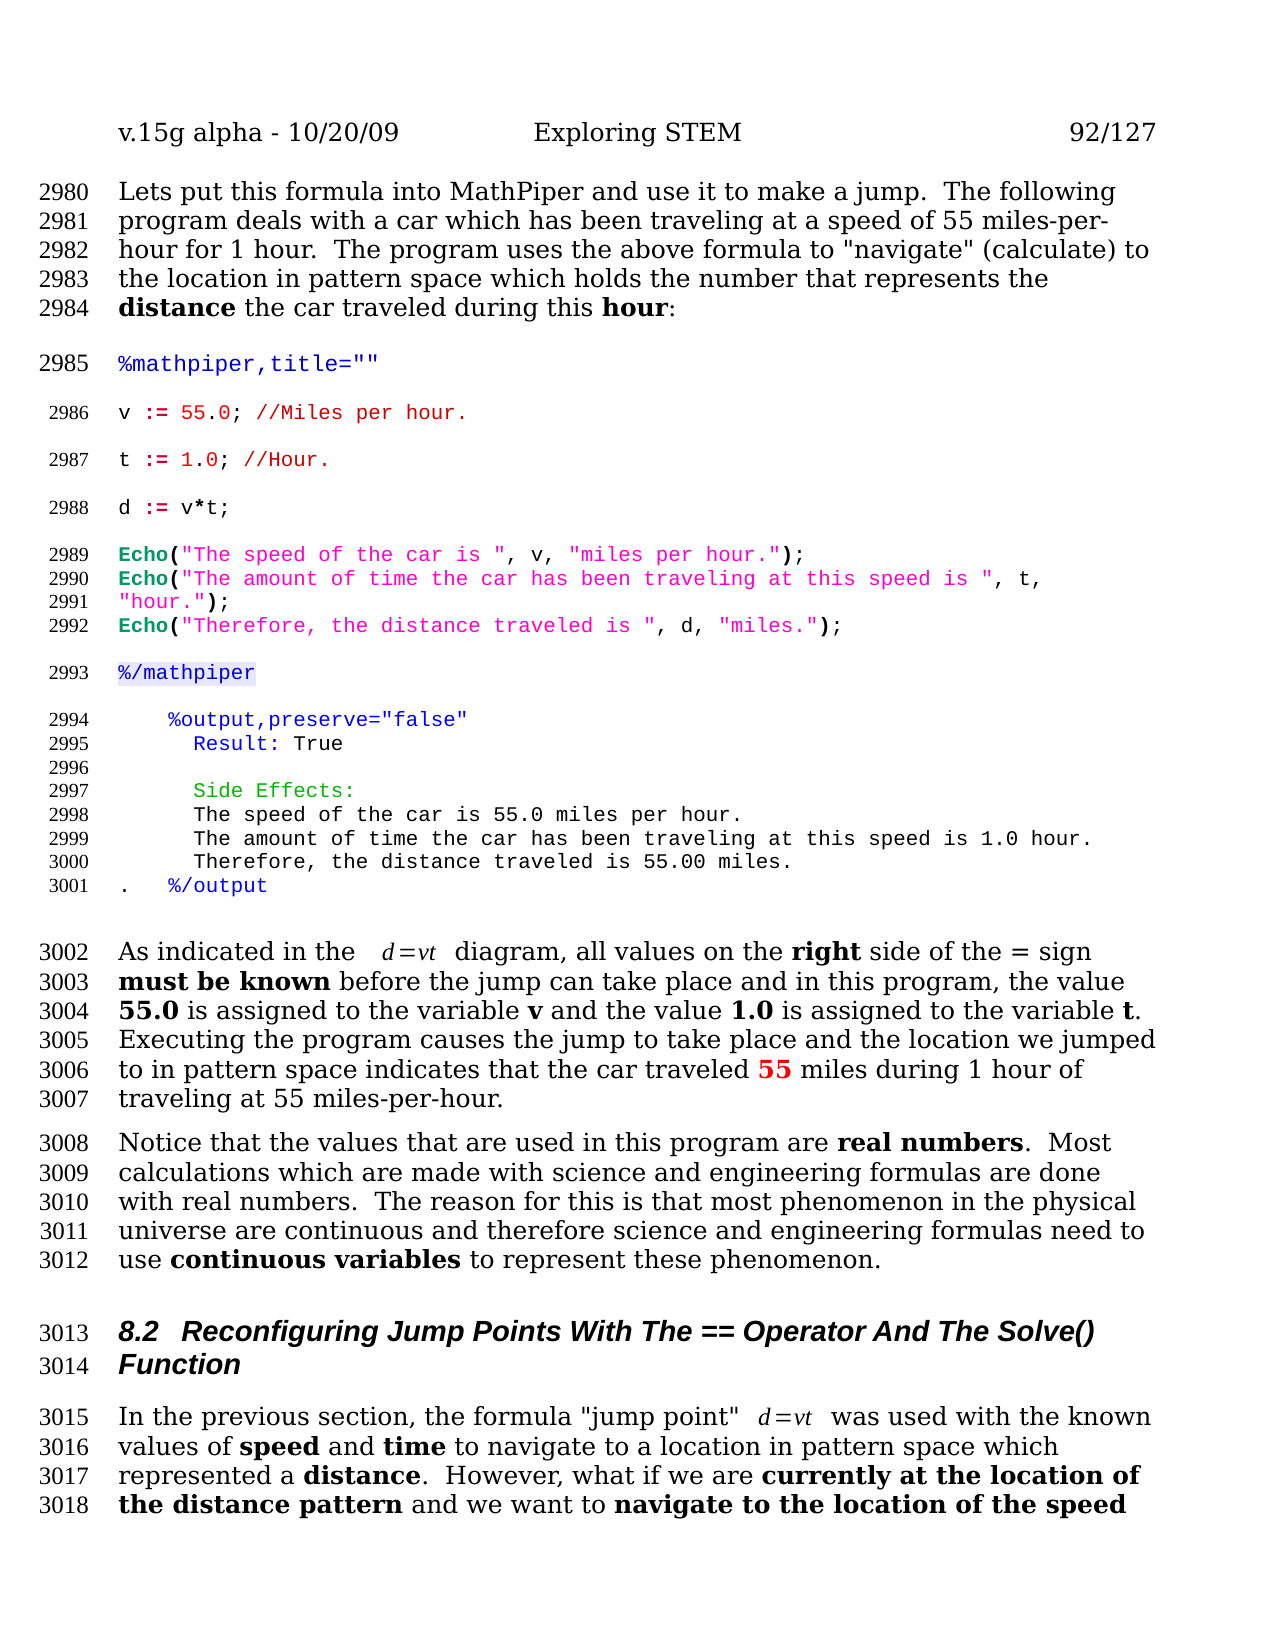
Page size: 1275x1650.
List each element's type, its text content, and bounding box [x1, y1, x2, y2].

text %/mathpiper [118, 662, 1157, 686]
text Notice that the values that are used in this program are real numbers. Most calculations which are made with science and engineering formulas are done with real numbers. The reason for this is that most phenomenon in the physical universe are continuous and therefore science and engineering formulas need to use continuous variables to represent these phenomenon. [118, 1128, 1157, 1274]
text Result: True [118, 733, 1157, 757]
text Side Effects: [118, 780, 1157, 804]
text Therefore, the distance traveled is 55.00 miles. [118, 851, 1157, 875]
text In the previous section, the formula "jump point"was used with the known values of speed and time to navigate to a location in pattern space which represented a distance. However, what if we are currently at the location of the distance pattern and we want to navigate to the location of the speed [118, 1402, 1157, 1519]
text Echo("The speed of the car is ", v, "miles per hour."); [118, 544, 1157, 568]
text %mathpiper,title="" [118, 352, 1157, 378]
text t := 1.0; //Hour. [118, 449, 1157, 473]
text %output,preserve="false" [118, 709, 1157, 733]
text Lets put this formula into MathPiper and use it to make a jump. The following program deals with a car which has been traveling at a speed of 55 miles-per-hour for 1 hour. The program uses the above formula to "navigate" (calculate) to the location in pattern space which holds the number that represents the distance the car traveled during this hour: [118, 177, 1157, 323]
text . %/output [118, 875, 1157, 899]
subtitle Reconfiguring Jump Points With The == Operator And The Solve() Function [118, 1314, 1157, 1381]
text v := 55.0; //Miles per hour. [118, 402, 1157, 426]
text Echo("The amount of time the car has been traveling at this speed is ", t, "hour."); [118, 568, 1157, 615]
text The speed of the car is 55.0 miles per hour. [118, 804, 1157, 828]
text Echo("Therefore, the distance traveled is ", d, "miles."); [118, 615, 1157, 638]
text The amount of time the car has been traveling at this speed is 1.0 hour. [118, 828, 1157, 851]
text As indicated in the diagram, all values on the right side of the = sign must be known before the jump can take place and in this program, the value 55.0 is assigned to the variable v and the value 1.0 is assigned to the variable t. Executing the program causes the jump to take place and the location we jumped to in pattern space indicates that the car traveled 55 miles during 1 hour of traveling at 55 miles-per-hour. [118, 937, 1157, 1113]
text d := v*t; [118, 497, 1157, 520]
